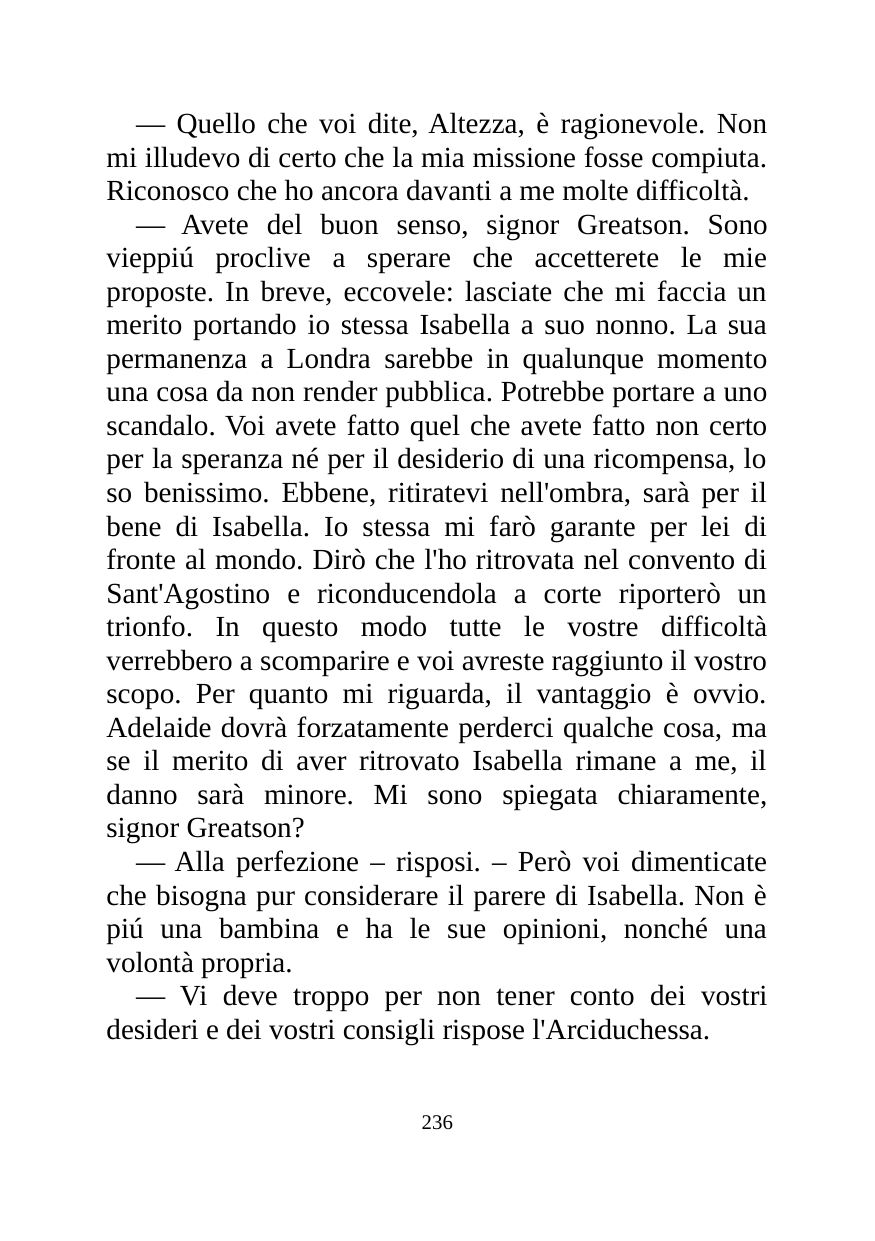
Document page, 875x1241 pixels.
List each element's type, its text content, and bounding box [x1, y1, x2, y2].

text — Avete del buon senso, signor Greatson. Sono vieppiú proclive a sperare che accetterete le mie proposte. In breve, eccovele: lasciate che mi faccia un merito portando io stessa Isabella a suo nonno. La sua permanenza a Londra sarebbe in qualunque momento una cosa da non render pubblica. Potrebbe portare a uno scandalo. Voi avete fatto quel che avete fatto non certo per la speranza né per il desiderio di una ricompensa, lo so benissimo. Ebbene, ritiratevi nell'ombra, sarà per il bene di Isabella. Io stessa mi farò garante per lei di fronte al mondo. Dirò che l'ho ritrovata nel convento di Sant'Agostino e riconducendola a corte riporterò un trionfo. In questo modo tutte le vostre difficoltà verrebbero a scomparire e voi avreste raggiunto il vostro scopo. Per quanto mi riguarda, il vantaggio è ovvio. Adelaide dovrà forzatamente perderci qualche cosa, ma se il merito di aver ritrovato Isabella rimane a me, il danno sarà minore. Mi sono spiegata chiaramente, signor Greatson? [106, 207, 768, 844]
text — Quello che voi dite, Altezza, è ragionevole. Non mi illudevo di certo che la mia missione fosse compiuta. Riconosco che ho ancora davanti a me molte difficoltà. [106, 106, 768, 207]
text — Vi deve troppo per non tener conto dei vostri desideri e dei vostri consigli rispose l'Arciduchessa. [106, 978, 768, 1045]
text — Alla perfezione – risposi. – Però voi dimenticate che bisogna pur considerare il parere di Isabella. Non è piú una bambina e ha le sue opinioni, nonché una volontà propria. [106, 844, 768, 978]
